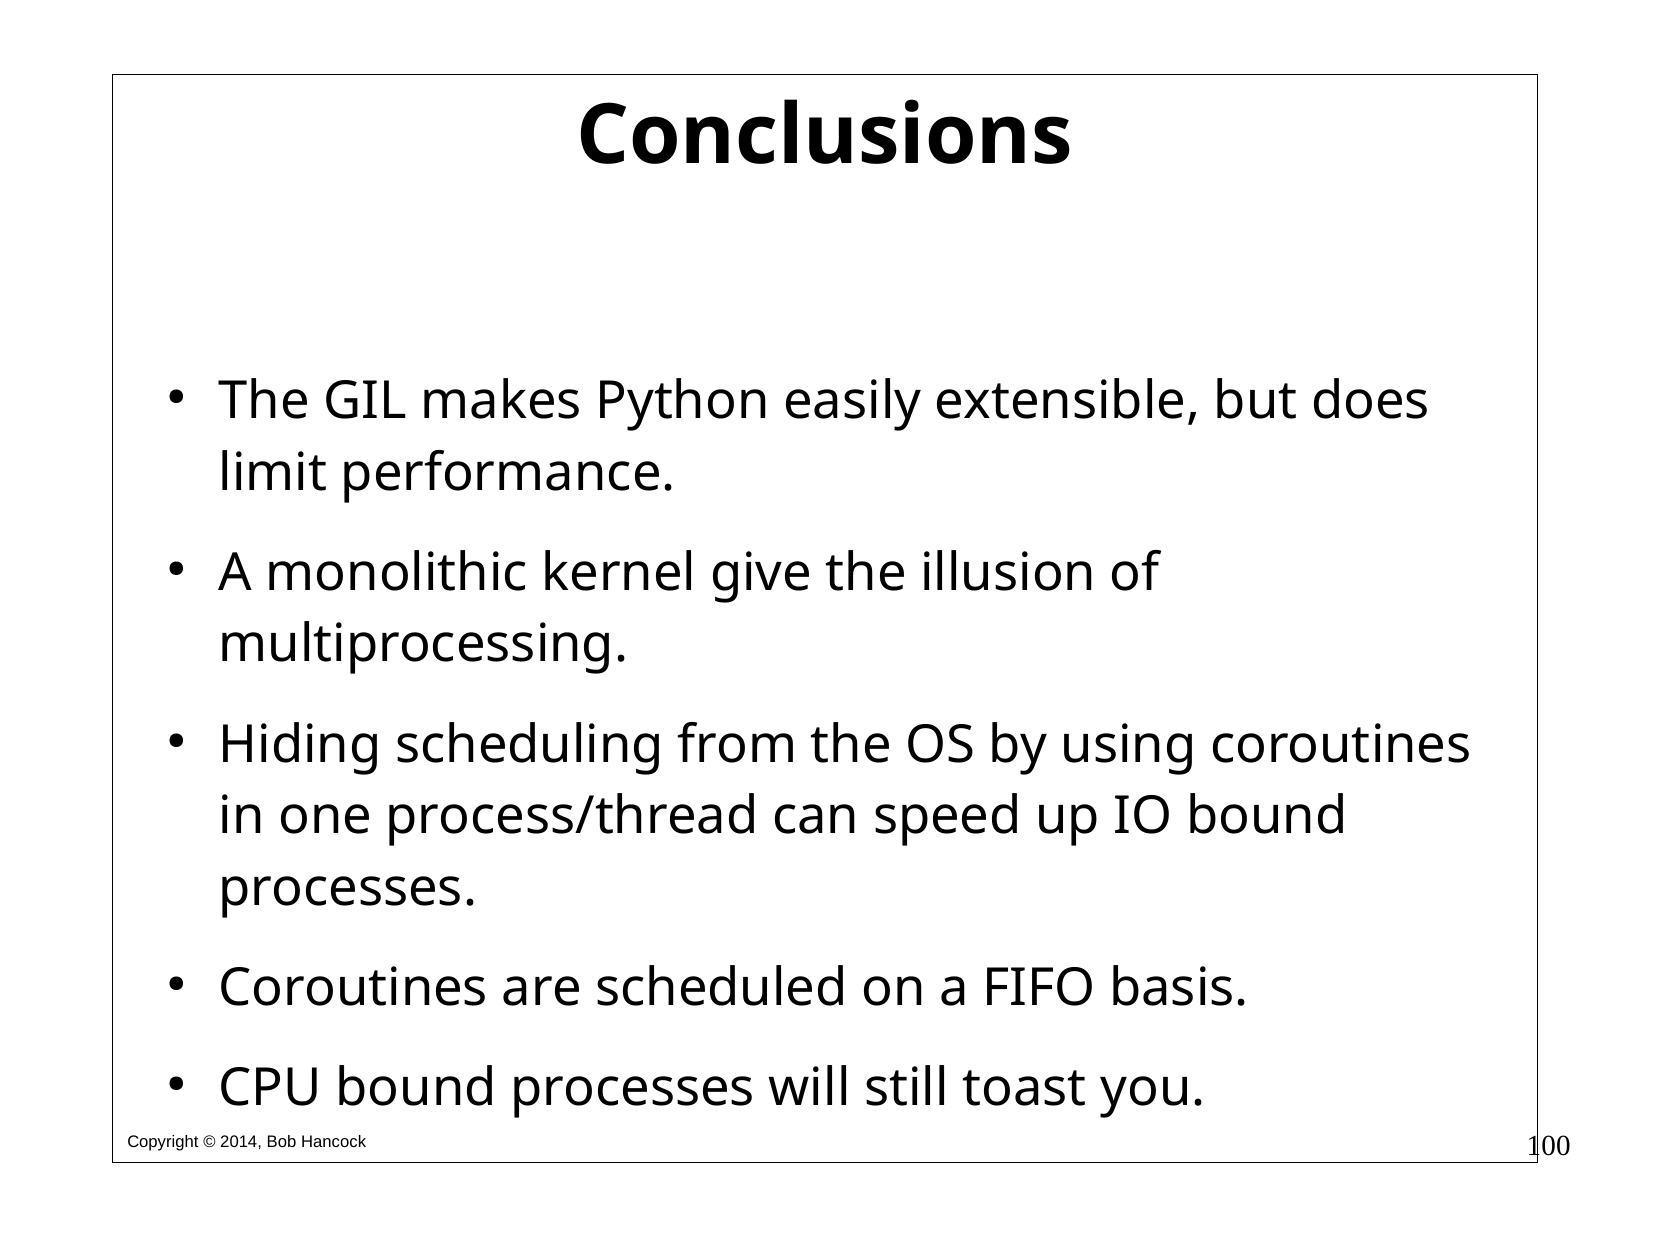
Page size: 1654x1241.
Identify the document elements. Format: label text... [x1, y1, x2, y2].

list The GIL makes Python easily extensible, but does limit performance. A monolithic kernel give the illusion of multiprocessing. Hiding scheduling from the OS by using coroutines in one process/thread can speed up IO bound processes. Coroutines are scheduled on a FIFO basis. CPU bound processes will still toast you. [150, 262, 1501, 1126]
title Conclusions [112, 75, 1538, 188]
text_box Copyright © 2014, Bob Hancock [112, 1125, 382, 1159]
